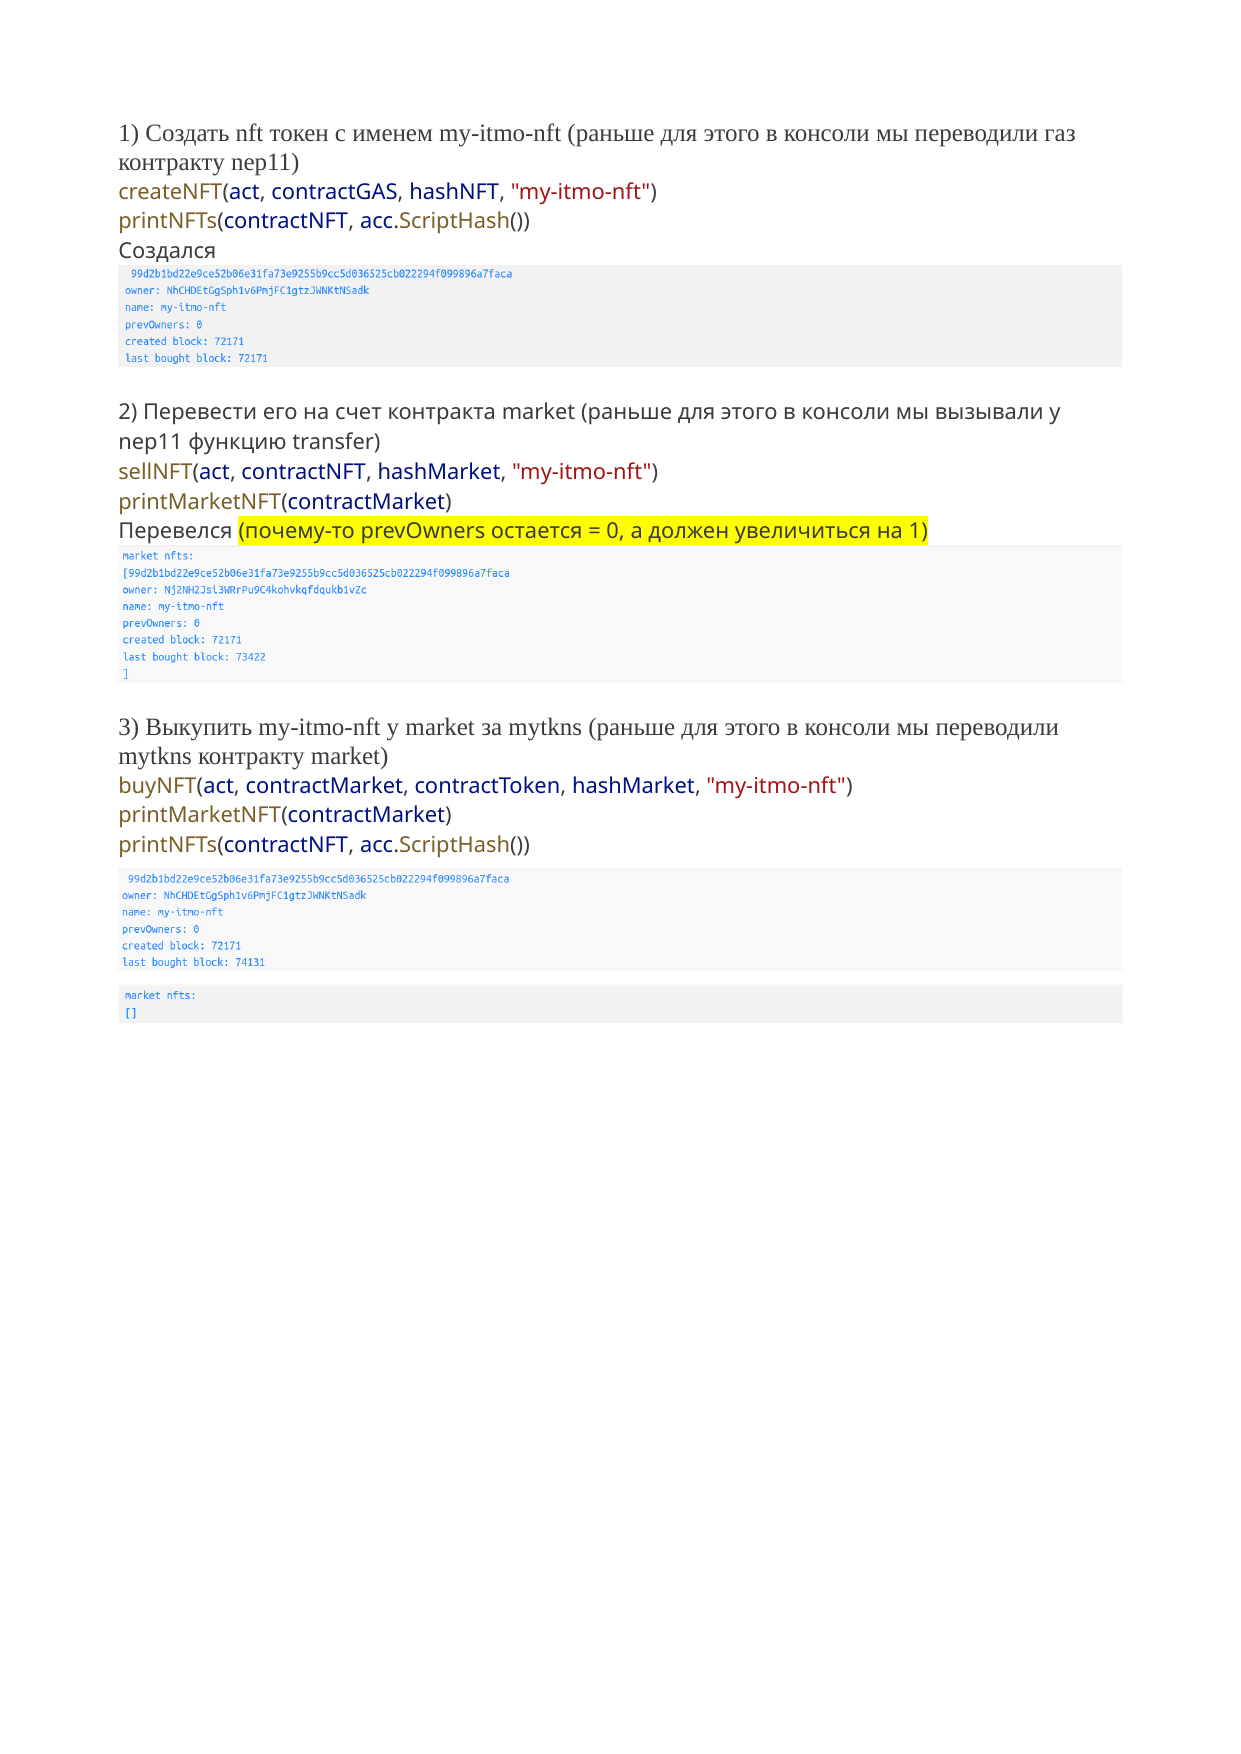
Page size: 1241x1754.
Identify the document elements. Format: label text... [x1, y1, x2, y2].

text createNFT(act, contractGAS, hashNFT, "my-itmo-nft") [118, 176, 1122, 205]
picture [118, 868, 1123, 971]
picture [118, 984, 1123, 1023]
text sellNFT(act, contractNFT, hashMarket, "my-itmo-nft") [118, 456, 1122, 486]
text printNFTs(contractNFT, acc.ScriptHash()) [118, 205, 1122, 235]
picture [118, 265, 1123, 367]
text printNFTs(contractNFT, acc.ScriptHash()) [118, 829, 1122, 859]
text 3) Выкупить my-itmo-nft у market за mytkns (раньше для этого в консоли мы переводили mytkns контракту market) [118, 712, 1122, 769]
picture [118, 545, 1123, 683]
text Перевелся (почему-то prevOwners остается = 0, а должен увеличиться на 1) [118, 516, 1122, 545]
text 2) Перевести его на счет контракта market (раньше для этого в консоли мы вызывали у nep11 функцию transfer) [118, 396, 1122, 456]
text Создался [118, 235, 1122, 265]
text printMarketNFT(contractMarket) [118, 486, 1122, 516]
text 1) Создать nft токен с именем my-itmo-nft (раньше для этого в консоли мы переводили газ контракту nep11) [118, 118, 1122, 176]
text buyNFT(act, contractMarket, contractToken, hashMarket, "my-itmo-nft") [118, 769, 1122, 799]
text printMarketNFT(contractMarket) [118, 799, 1122, 829]
